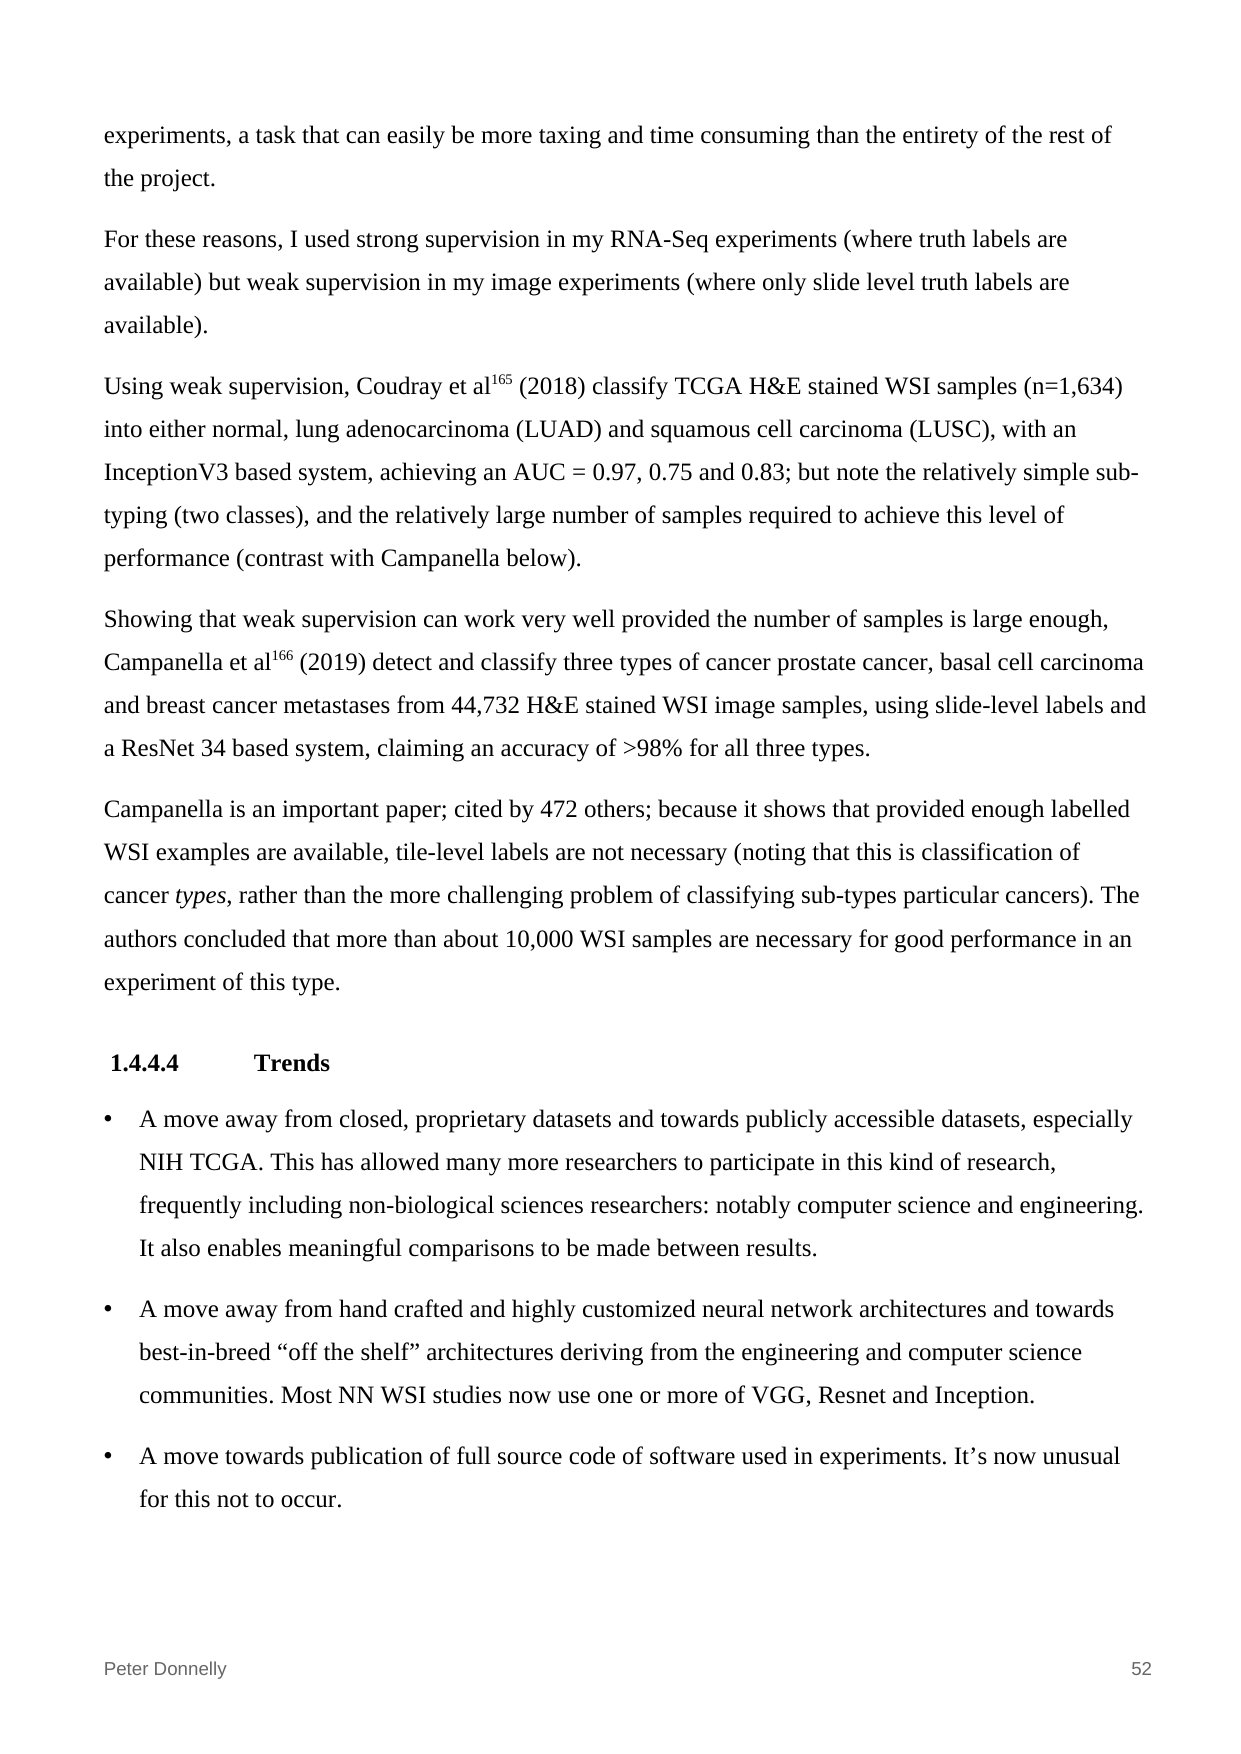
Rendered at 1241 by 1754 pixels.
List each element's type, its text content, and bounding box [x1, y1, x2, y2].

text For these reasons, I used strong supervision in my RNA-Seq experiments (where truth labels are available) but weak supervision in my image experiments (where only slide level truth labels are available). [103, 224, 1146, 339]
list A move towards publication of full source code of software used in experiments. It’s now unusual for this not to occur. [103, 1441, 1146, 1513]
subtitle Trends [103, 1048, 1146, 1077]
text Showing that weak supervision can work very well provided the number of samples is large enough, Campanella et al (2019) detect and classify three types of cancer prostate cancer, basal cell carcinoma and breast cancer metastases from 44,732 H&E stained WSI image samples, using slide-level labels and a ResNet 34 based system, claiming an accuracy of >98% for all three types. [103, 604, 1146, 762]
text Campanella is an important paper; cited by 472 others; because it shows that provided enough labelled WSI examples are available, tile-level labels are not necessary (noting that this is classification of cancer types, rather than the more challenging problem of classifying sub-types particular cancers). The authors concluded that more than about 10,000 WSI samples are necessary for good performance in an experiment of this type. [103, 794, 1146, 996]
list A move away from hand crafted and highly customized neural network architectures and towards best-in-breed “off the shelf” architectures deriving from the engineering and computer science communities. Most NN WSI studies now use one or more of VGG, Resnet and Inception. [103, 1294, 1146, 1409]
text Using weak supervision, Coudray et al (2018) classify TCGA H&E stained WSI samples (n=1,634) into either normal, lung adenocarcinoma (LUAD) and squamous cell carcinoma (LUSC), with an InceptionV3 based system, achieving an AUC = 0.97, 0.75 and 0.83; but note the relatively simple sub-typing (two classes), and the relatively large number of samples required to achieve this level of performance (contrast with Campanella below). [103, 371, 1146, 572]
text experiments, a task that can easily be more taxing and time consuming than the entirety of the rest of the project. [103, 120, 1146, 192]
list A move away from closed, proprietary datasets and towards publicly accessible datasets, especially NIH TCGA. This has allowed many more researchers to participate in this kind of research, frequently including non-biological sciences researchers: notably computer science and engineering. It also enables meaningful comparisons to be made between results. [103, 1104, 1146, 1262]
